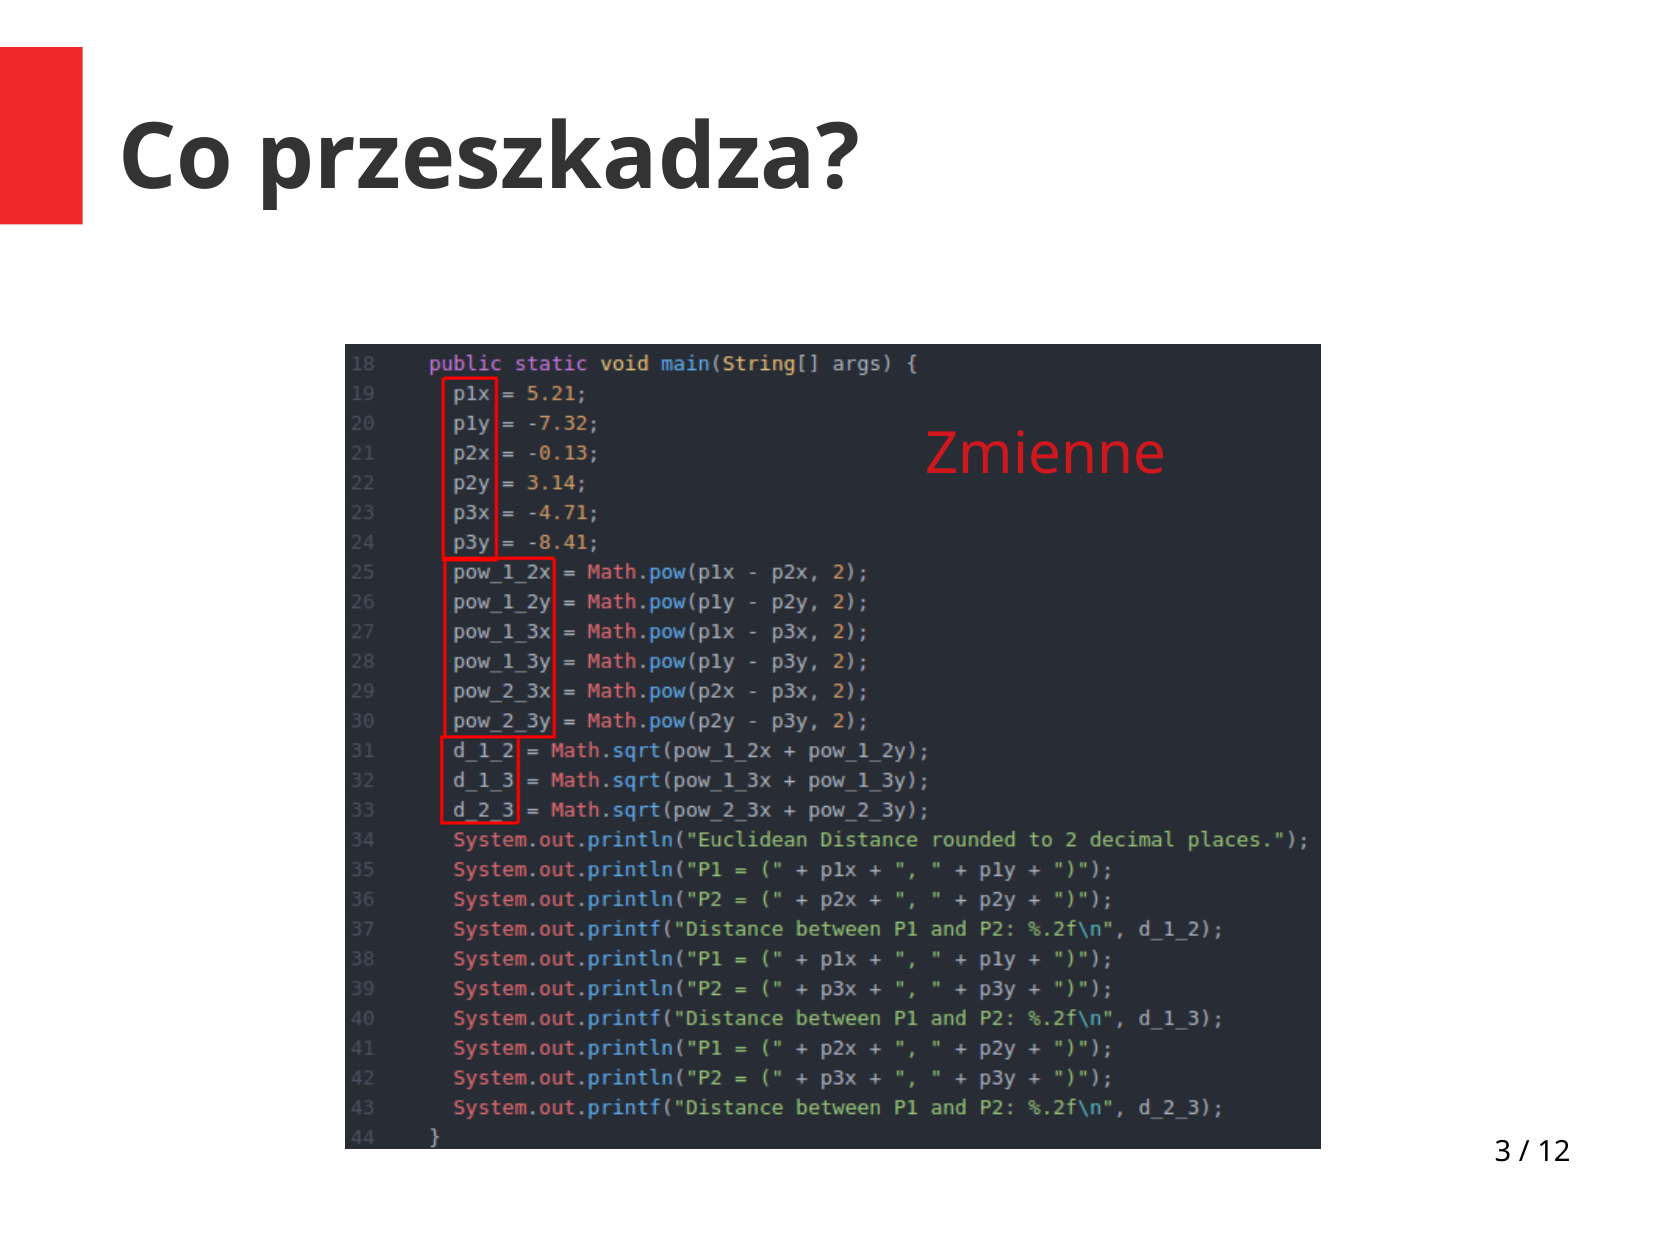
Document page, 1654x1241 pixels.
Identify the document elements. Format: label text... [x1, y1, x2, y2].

title Co przeszkadza? [118, 49, 1571, 257]
list Zmienne [855, 411, 1520, 526]
picture [345, 344, 1321, 1149]
